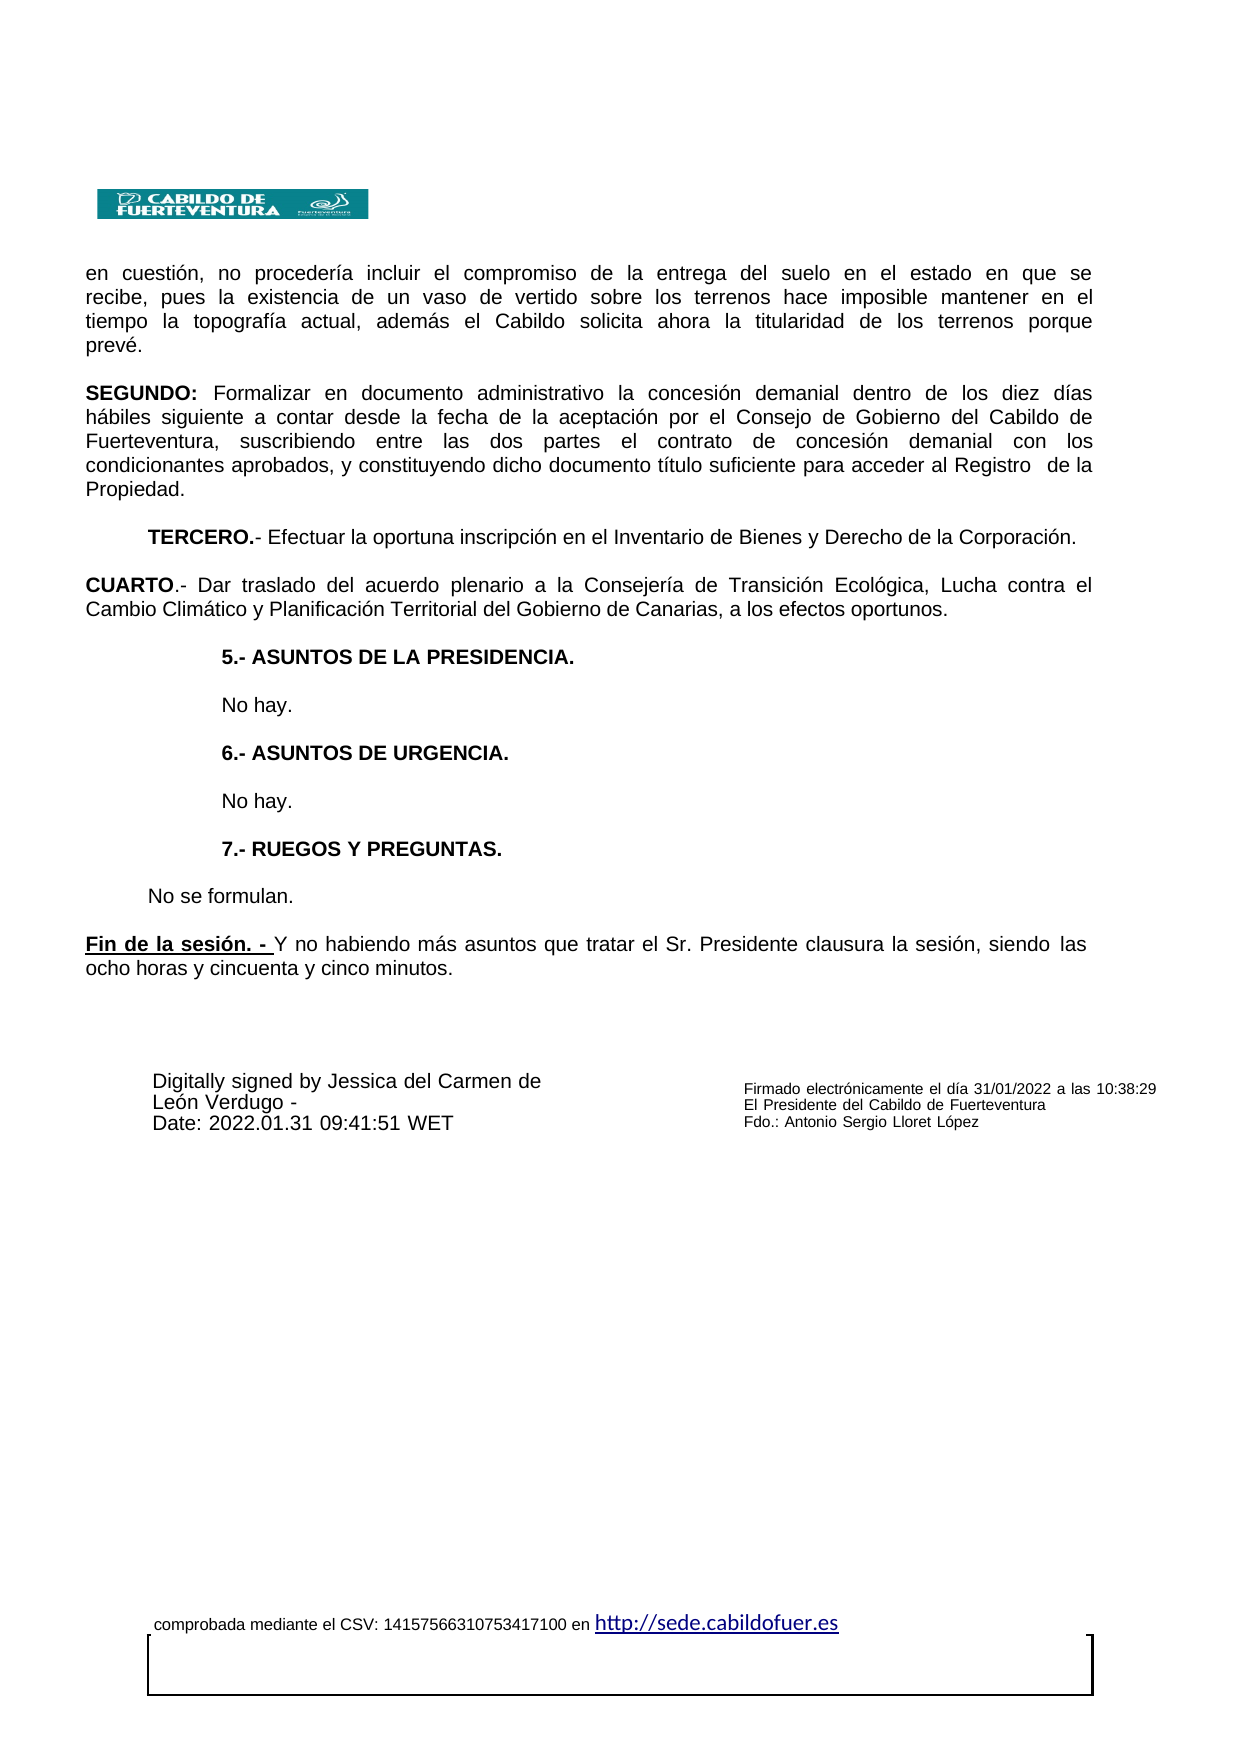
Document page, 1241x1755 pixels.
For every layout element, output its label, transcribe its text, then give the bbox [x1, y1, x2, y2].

picture [97, 189, 369, 219]
text Date: 2022.01.31 09:41:51 WET [152, 1113, 543, 1135]
text en cuestión, no procedería incluir el compromiso de la entrega del suelo en el estado en que se recibe, pues la existencia de un vaso de vertido sobre los terrenos hace imposible mantener en el tiempo la topografía actual, además el Cabildo solicita ahora la titularidad de los terrenos porque prevé. [85, 260, 1093, 357]
subtitle 5.- ASUNTOS DE LA PRESIDENCIA. [221, 645, 1174, 669]
subtitle 7.- RUEGOS Y PREGUNTAS. [221, 836, 1174, 860]
text Firmado electrónicamente el día 31/01/2022 a las 10:38:29 El Presidente del Cabildo de Fuerteventura [744, 1082, 1163, 1114]
text No se formulan. [148, 884, 1174, 908]
text CUARTO.- Dar traslado del acuerdo plenario a la Consejería de Transición Ecológica, Lucha contra el Cambio Climático y Planificación Territorial del Gobierno de Canarias, a los efectos oportunos. [85, 573, 1093, 621]
subtitle 6.- ASUNTOS DE URGENCIA. [221, 741, 1174, 765]
text Fin de la sesión. - Y no habiendo más asuntos que tratar el Sr. Presidente clausura la sesión, siendo las ocho horas y cincuenta y cinco minutos. [85, 932, 1087, 980]
text Fdo.: Antonio Sergio Lloret López [744, 1114, 1174, 1130]
text TERCERO.- Efectuar la oportuna inscripción en el Inventario de Bienes y Derecho de la Corporación. [148, 525, 1174, 549]
text No hay. [221, 788, 1174, 812]
text Digitally signed by Jessica del Carmen de León Verdugo - [152, 1071, 543, 1113]
text SEGUNDO: Formalizar en documento administrativo la concesión demanial dentro de los diez días hábiles siguiente a contar desde la fecha de la aceptación por el Consejo de Gobierno del Cabildo de Fuerteventura, suscribiendo entre las dos partes el contrato de concesión demanial con los condicionantes aprobados, y constituyendo dicho documento título suficiente para acceder al Registro de la Propiedad. [85, 381, 1093, 501]
text No hay. [221, 693, 1174, 717]
